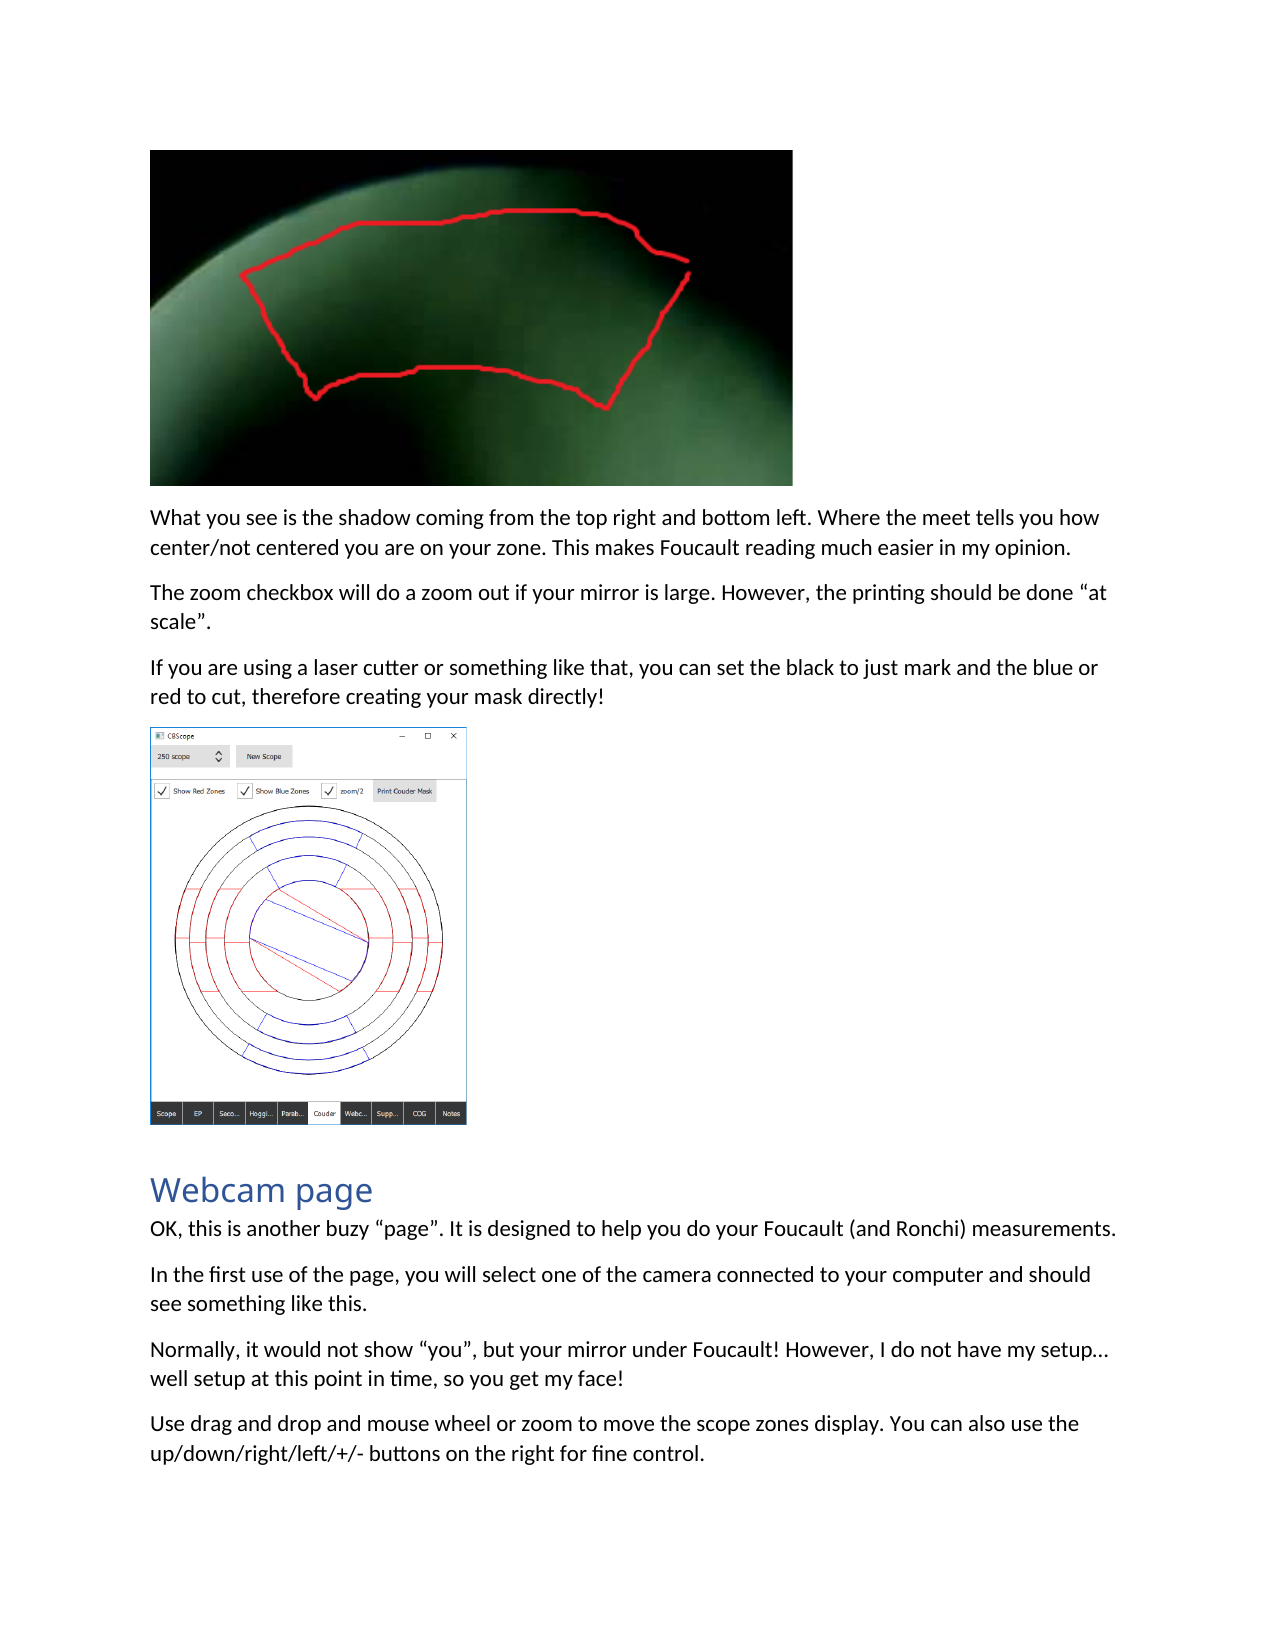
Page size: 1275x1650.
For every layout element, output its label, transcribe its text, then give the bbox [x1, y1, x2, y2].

subtitle Webcam page [150, 1167, 1125, 1212]
text If you are using a laser cutter or something like that, you can set the black to just mark and the blue or red to cut, therefore creating your mask directly! [150, 653, 1125, 710]
text In the first use of the page, you will select one of the camera connected to your computer and should see something like this. [150, 1260, 1125, 1317]
text Normally, it would not show “you”, but your mirror under Foucault! However, I do not have my setup… well setup at this point in time, so you get my face! [150, 1335, 1125, 1392]
text Use drag and drop and mouse wheel or zoom to move the scope zones display. You can also use the up/down/right/left/+/- buttons on the right for fine control. [150, 1409, 1125, 1467]
text OK, this is another buzy “page”. It is designed to help you do your Foucault (and Ronchi) measurements. [150, 1214, 1125, 1242]
text What you see is the shadow coming from the top right and bottom left. Where the meet tells you how center/not centered you are on your zone. This makes Foucault reading much easier in my opinion. [150, 503, 1125, 561]
text The zoom checkbox will do a zoom out if your mirror is large. However, the printing should be done “at scale”. [150, 578, 1125, 635]
